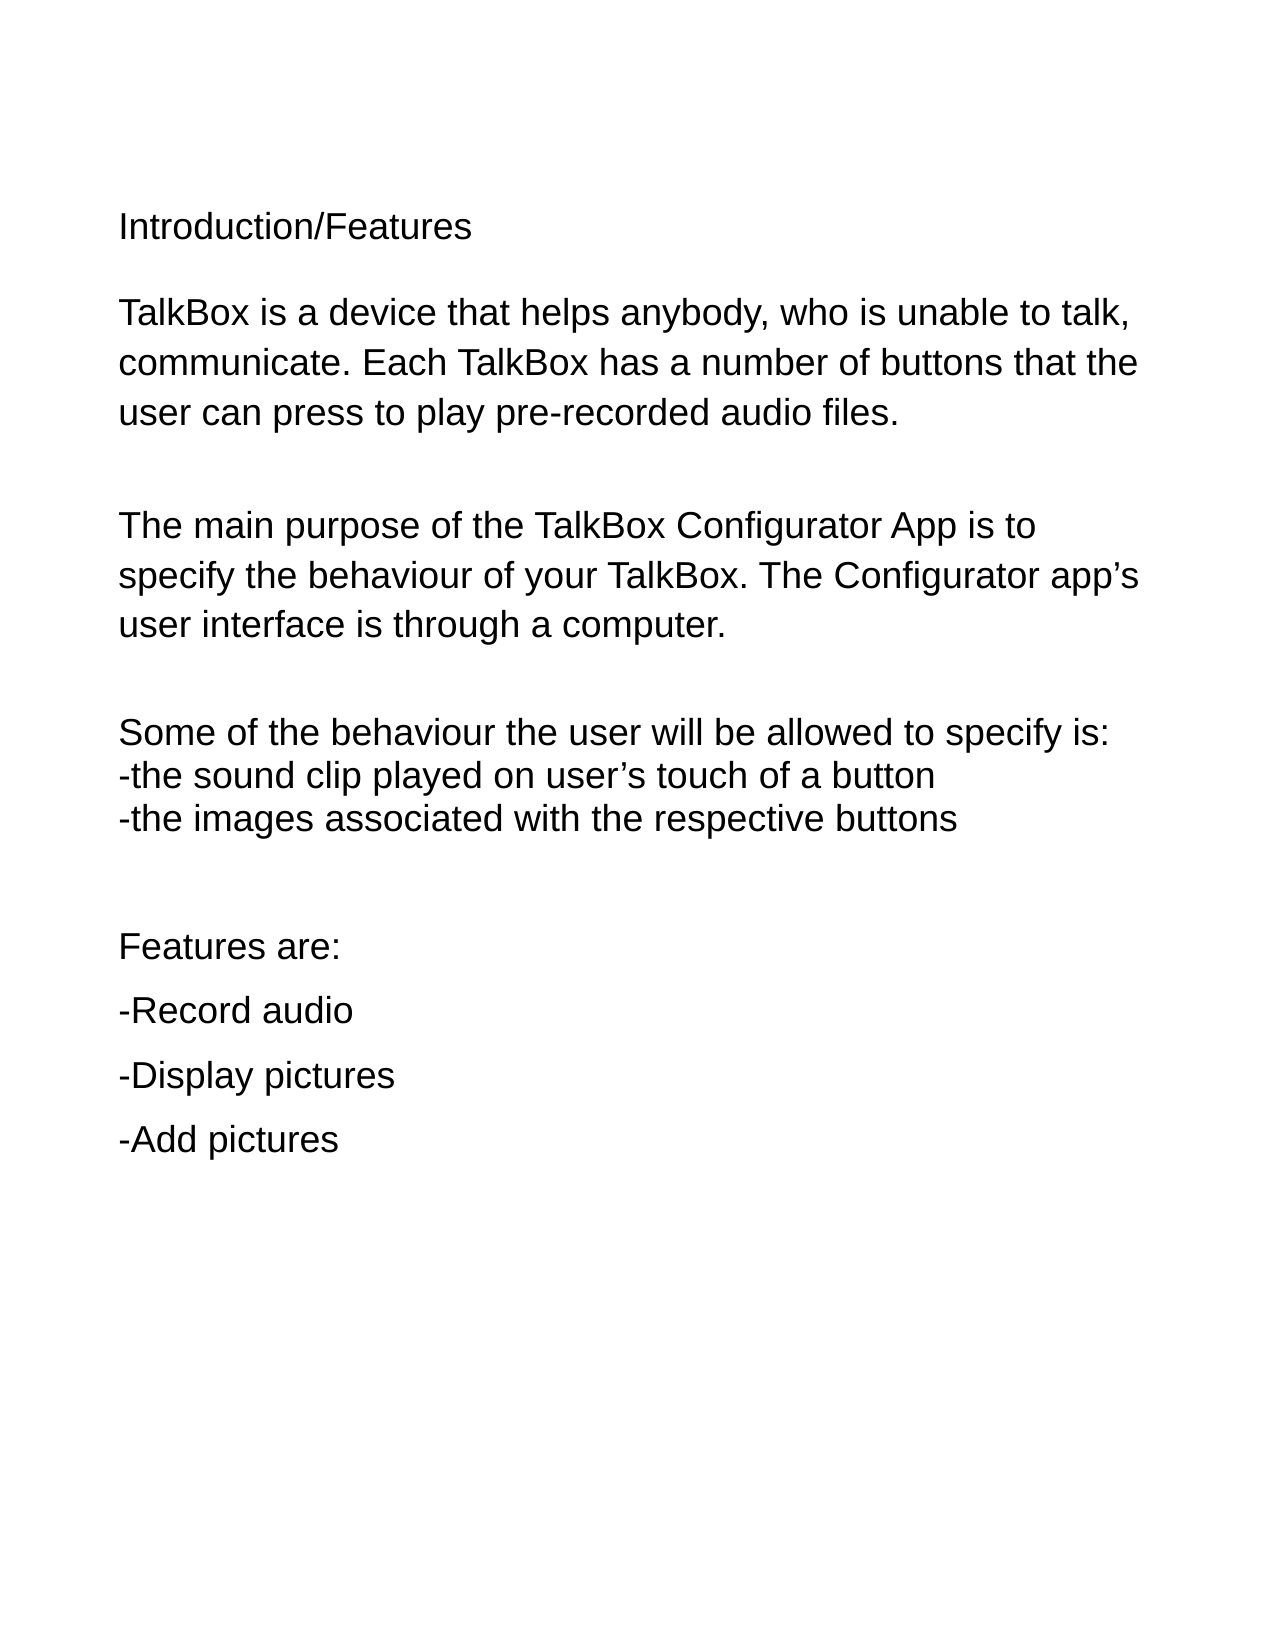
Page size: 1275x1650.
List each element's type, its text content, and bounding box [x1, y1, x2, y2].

text -Display pictures [118, 1053, 1157, 1096]
text Some of the behaviour the user will be allowed to specify is: [118, 710, 1157, 753]
text -Record audio [118, 989, 1157, 1032]
text The main purpose of the TalkBox Configurator App is to specify the behaviour of your TalkBox. The Configurator app’s user interface is through a computer. [118, 454, 1157, 646]
text -Add pictures [118, 1117, 1157, 1160]
text -the images associated with the respective buttons [118, 796, 1157, 839]
text Introduction/Features [118, 204, 1157, 247]
text TalkBox is a device that helps anybody, who is unable to talk, communicate. Each TalkBox has a number of buttons that the user can press to play pre-recorded audio files. [118, 291, 1157, 433]
text -the sound clip played on user’s touch of a button [118, 753, 1157, 796]
text Features are: [118, 924, 1157, 968]
